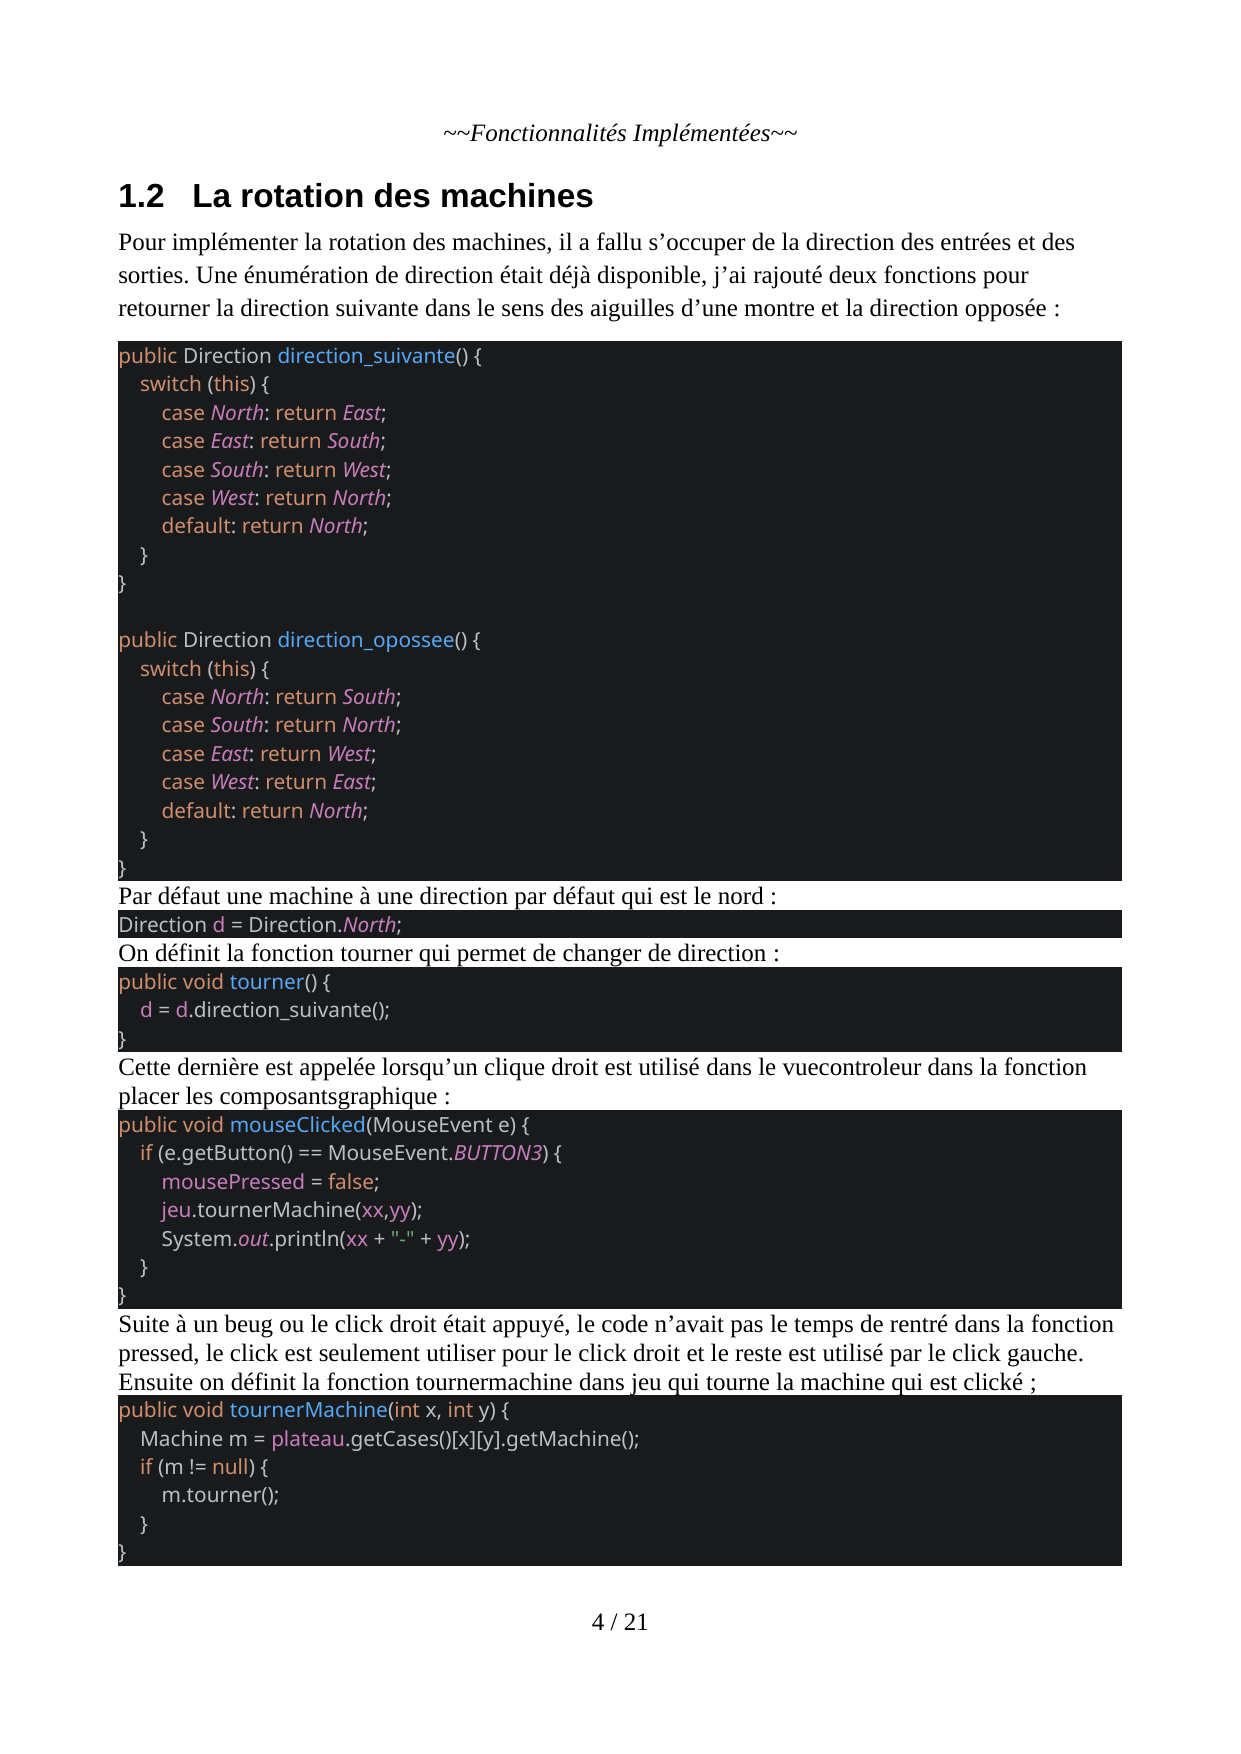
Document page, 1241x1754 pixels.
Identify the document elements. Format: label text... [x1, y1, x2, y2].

text Par défaut une machine à une direction par défaut qui est le nord : [118, 881, 1122, 910]
text Pour implémenter la rotation des machines, il a fallu s’occuper de la direction des entrées et des sorties. Une énumération de direction était déjà disponible, j’ai rajouté deux fonctions pour retourner la direction suivante dans le sens des aiguilles d’une montre et la direction opposée : [118, 227, 1122, 322]
text public void tournerMachine(int x, int y) { Machine m = plateau.getCases()[x][y].getMachine(); if (m != null) { m.tourner(); } } [118, 1395, 1122, 1566]
text public void mouseClicked(MouseEvent e) { if (e.getButton() == MouseEvent.BUTTON3) { mousePressed = false; jeu.tournerMachine(xx,yy); System.out.println(xx + "-" + yy); } } [118, 1110, 1122, 1309]
subtitle La rotation des machines [118, 176, 1122, 215]
text On définit la fonction tourner qui permet de changer de direction : [118, 938, 1122, 967]
text public void tourner() { d = d.direction_suivante(); } [118, 967, 1122, 1052]
text Direction d = Direction.North; [118, 910, 1122, 938]
text Cette dernière est appelée lorsqu’un clique droit est utilisé dans le vuecontroleur dans la fonction placer les composantsgraphique : [118, 1052, 1122, 1110]
text Ensuite on définit la fonction tournermachine dans jeu qui tourne la machine qui est clické ; [118, 1367, 1122, 1395]
text public Direction direction_suivante() { switch (this) { case North: return East; case East: return South; case South: return West; case West: return North; default: return North; } } public Direction direction_opossee() { switch (this) { case North: return South; case South: return North; case East: return West; case West: return East; default: return North; } } [118, 341, 1122, 881]
text Suite à un beug ou le click droit était appuyé, le code n’avait pas le temps de rentré dans la fonction pressed, le click est seulement utiliser pour le click droit et le reste est utilisé par le click gauche. [118, 1309, 1122, 1367]
